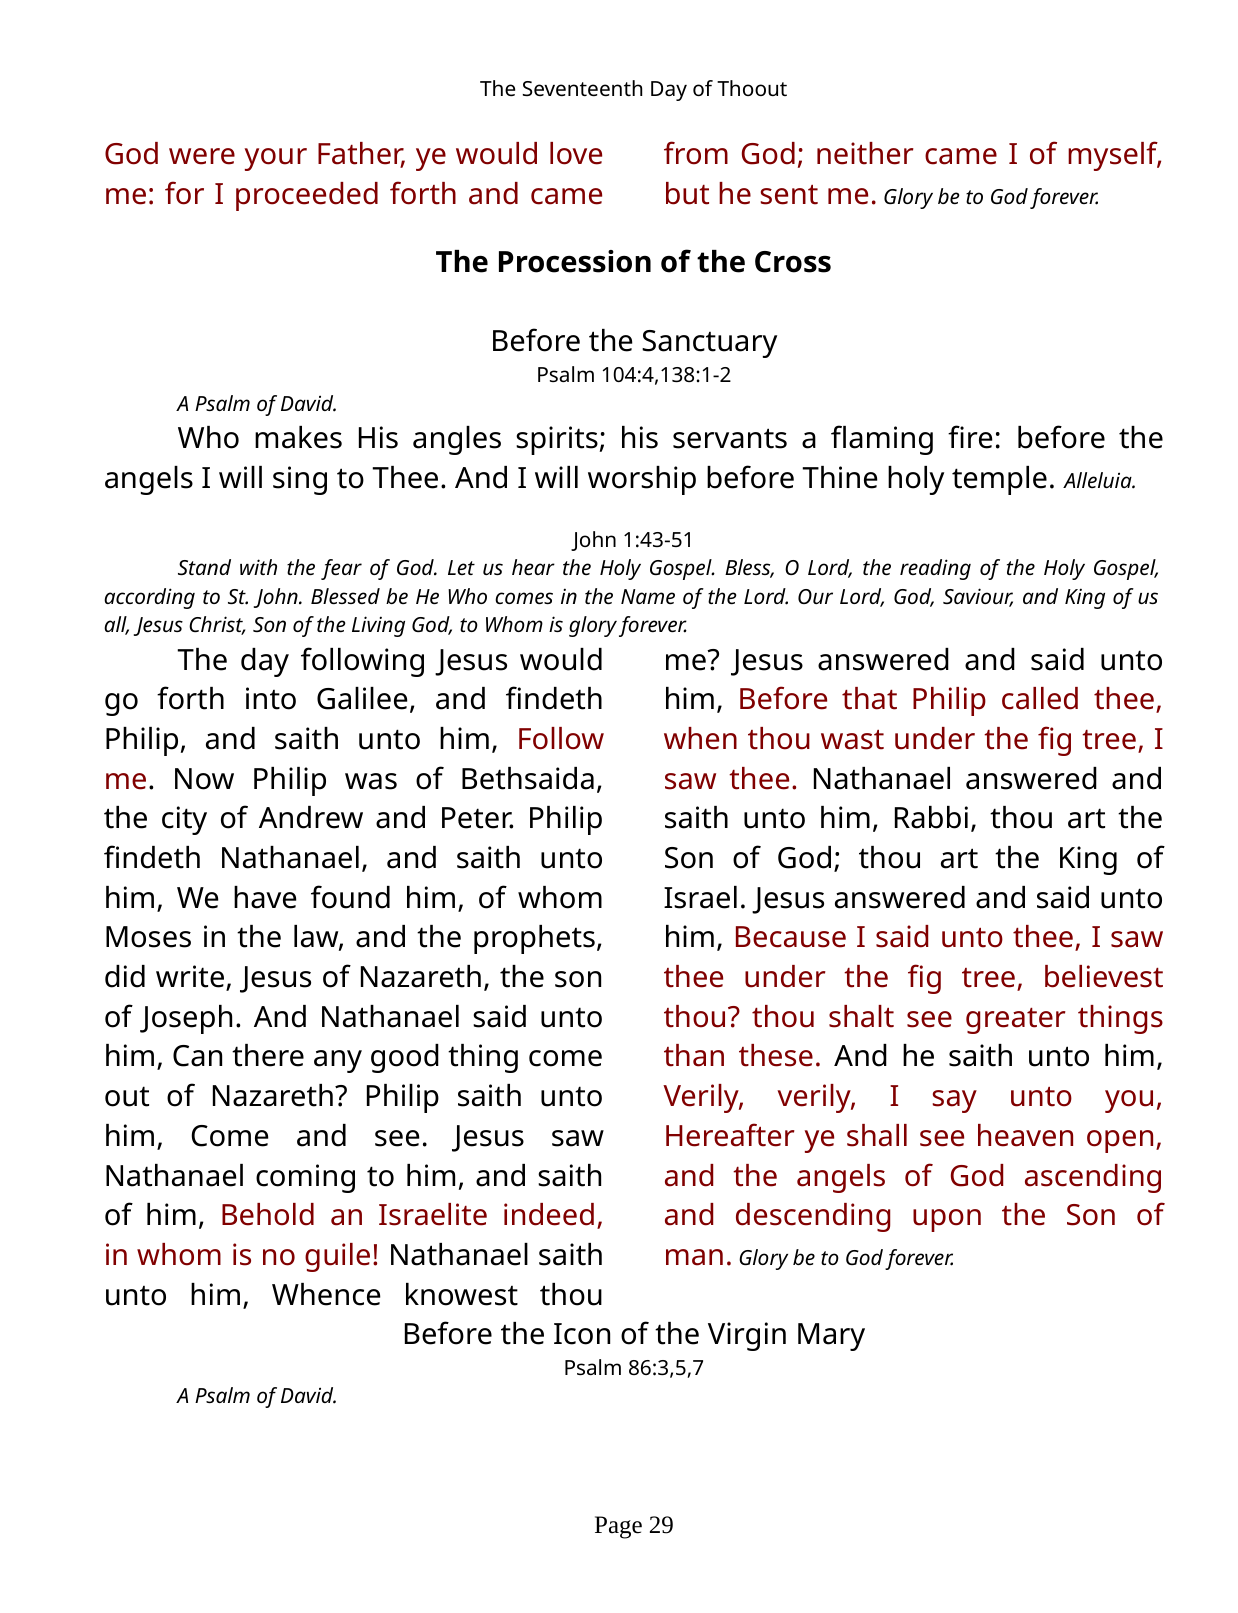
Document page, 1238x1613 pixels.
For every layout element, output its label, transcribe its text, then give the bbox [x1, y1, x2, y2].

text from God; neither came I of myself, but he sent me. Glory be to God forever. [663, 133, 1164, 213]
text Psalm 104:4,138:1-2 [103, 360, 1164, 389]
text The day following Jesus would go forth into Galilee, and findeth Philip, and saith unto him, Follow me. Now Philip was of Bethsaida, the city of Andrew and Peter. Philip findeth Nathanael, and saith unto him, We have found him, of whom Moses in the law, and the prophets, did write, Jesus of Nazareth, the son of Joseph. And Nathanael said unto him, Can there any good thing come out of Nazareth? Philip saith unto him, Come and see. Jesus saw Nathanael coming to him, and saith of him, Behold an Israelite indeed, in whom is no guile! Nathanael saith unto him, Whence knowest thou [103, 639, 604, 1313]
text God were your Father, ye would love me: for I proceeded forth and came [103, 133, 604, 213]
text Who makes His angles spirits; his servants a flaming fire: before the angels I will sing to Thee. And I will worship before Thine holy temple. Alleluia. [103, 417, 1164, 497]
text A Psalm of David. [103, 1382, 1164, 1410]
text Before the Icon of the Virgin Mary [103, 1313, 1164, 1353]
text Before the Sanctuary [103, 321, 1164, 360]
text The Procession of the Cross [103, 241, 1164, 281]
text The Seventeenth Day of Thoout [102, 74, 1165, 102]
text John 1:43-51 [103, 525, 1164, 553]
text Stand with the fear of God. Let us hear the Holy Gospel. Bless, O Lord, the reading of the Holy Gospel, according to St. John. Blessed be He Who comes in the Name of the Lord. Our Lord, God, Saviour, and King of us all, Jesus Christ, Son of the Living God, to Whom is glory forever. [103, 553, 1164, 639]
text me? Jesus answered and said unto him, Before that Philip called thee, when thou wast under the fig tree, I saw thee. Nathanael answered and saith unto him, Rabbi, thou art the Son of God; thou art the King of Israel. Jesus answered and said unto him, Because I said unto thee, I saw thee under the fig tree, believest thou? thou shalt see greater things than these. And he saith unto him, Verily, verily, I say unto you, Hereafter ye shall see heaven open, and the angels of God ascending and descending upon the Son of man. Glory be to God forever. [663, 639, 1164, 1274]
text A Psalm of David. [103, 389, 1164, 417]
text Psalm 86:3,5,7 [103, 1353, 1164, 1382]
